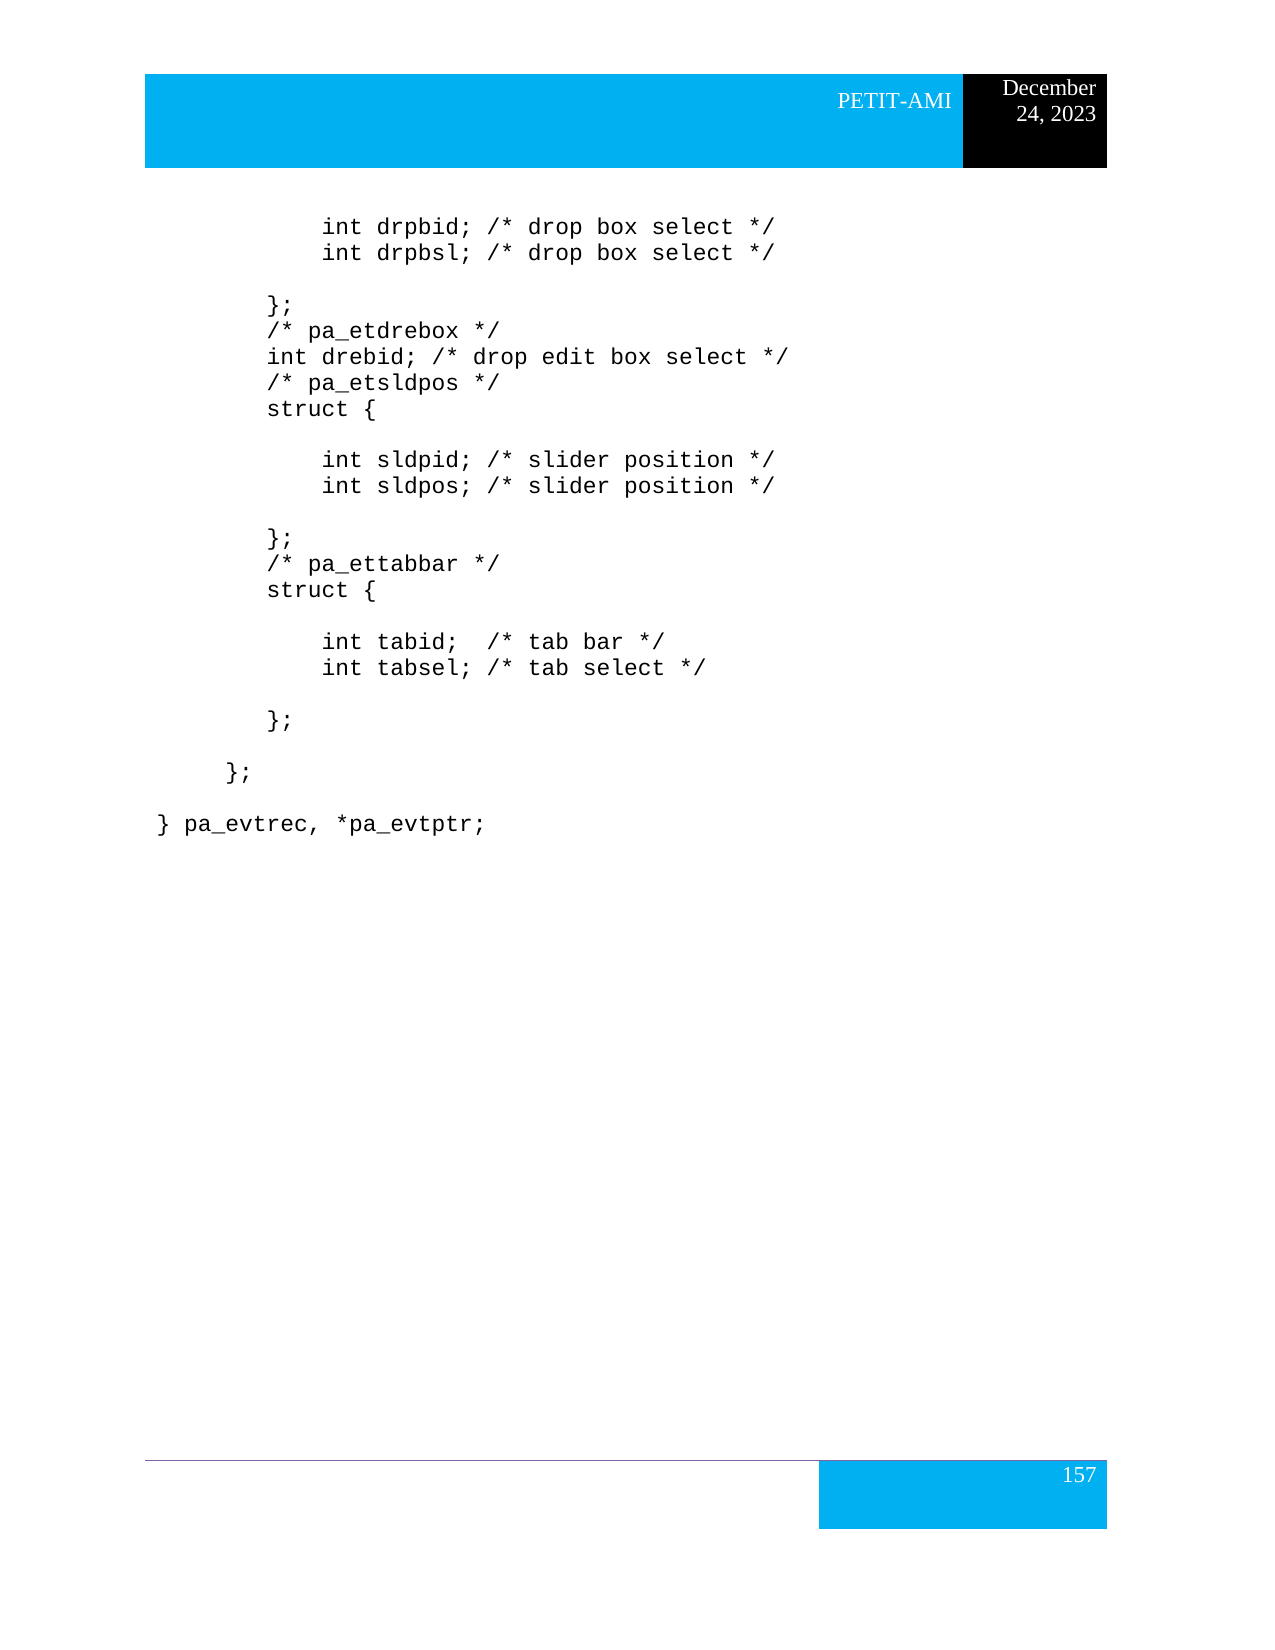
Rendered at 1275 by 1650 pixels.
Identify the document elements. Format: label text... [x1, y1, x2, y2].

text int drpbid; /* drop box select */ [156, 215, 1118, 241]
text int sldpid; /* slider position */ [156, 449, 1118, 475]
text int drebid; /* drop edit box select */ [156, 345, 1118, 371]
text int tabid; /* tab bar */ [156, 630, 1118, 656]
text struct { [156, 397, 1118, 423]
text }; [156, 527, 1118, 553]
text int drpbsl; /* drop box select */ [156, 241, 1118, 267]
text }; [156, 293, 1118, 319]
text /* pa_etsldpos */ [156, 371, 1118, 397]
text } pa_evtrec, *pa_evtptr; [156, 812, 1118, 838]
text /* pa_ettabbar */ [156, 553, 1118, 578]
text }; [156, 760, 1118, 786]
text }; [156, 708, 1118, 734]
text /* pa_etdrebox */ [156, 319, 1118, 345]
text int sldpos; /* slider position */ [156, 475, 1118, 501]
text struct { [156, 578, 1118, 604]
text int tabsel; /* tab select */ [156, 656, 1118, 682]
